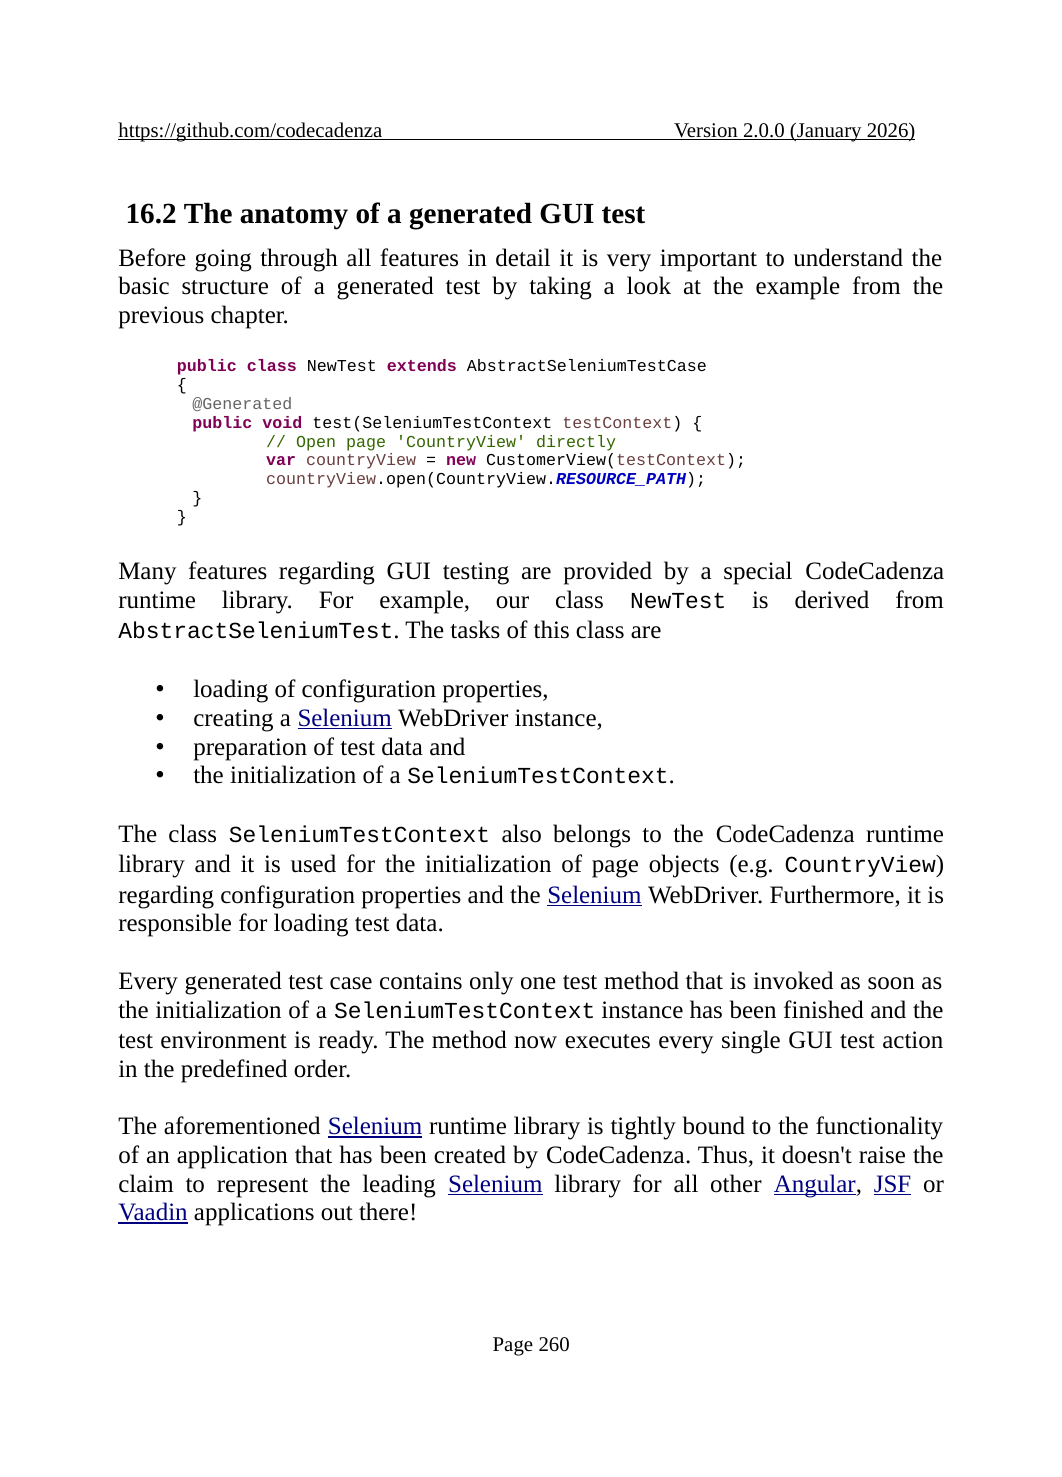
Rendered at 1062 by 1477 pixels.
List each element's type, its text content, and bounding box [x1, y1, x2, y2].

list creating a Selenium WebDriver instance, [156, 703, 944, 732]
text The class SeleniumTestContext also belongs to the CodeCadenza runtime library and it is used for the initialization of page objects (e.g. CountryView) regarding configuration properties and the Selenium WebDriver. Furthermore, it is responsible for loading test data. [118, 819, 944, 937]
list loading of configuration properties, [156, 674, 944, 703]
text { [177, 377, 944, 395]
text var countryView = new CustomerView(testContext); [177, 452, 944, 471]
text Before going through all features in detail it is very important to understand the basic structure of a generated test by taking a look at the example from the previous chapter. [118, 243, 944, 329]
text Every generated test case contains only one test method that is invoked as soon as the initialization of a SeleniumTestContext instance has been finished and the test environment is ready. The method now executes every single GUI test action in the predefined order. [118, 966, 944, 1082]
text // Open page 'CountryView' directly [177, 433, 944, 452]
list preparation of test data and [156, 732, 944, 760]
text The aforementioned Selenium runtime library is tightly bound to the functionality of an application that has been created by CodeCadenza. Thus, it doesn't raise the claim to represent the leading Selenium library for all other Angular, JSF or Vaadin applications out there! [118, 1111, 944, 1226]
list the initialization of a SeleniumTestContext. [156, 760, 944, 791]
text } [177, 508, 944, 527]
subtitle The anatomy of a generated GUI test [118, 197, 944, 230]
text @Generated [177, 395, 944, 414]
text public void test(SeleniumTestContext testContext) { [177, 414, 944, 433]
text countryView.open(CountryView.RESOURCE_PATH); [177, 471, 944, 490]
text public class NewTest extends AbstractSeleniumTestCase [177, 358, 944, 377]
text Many features regarding GUI testing are provided by a special CodeCadenza runtime library. For example, our class NewTest is derived from AbstractSeleniumTest. The tasks of this class are [118, 556, 944, 645]
text } [177, 490, 944, 508]
